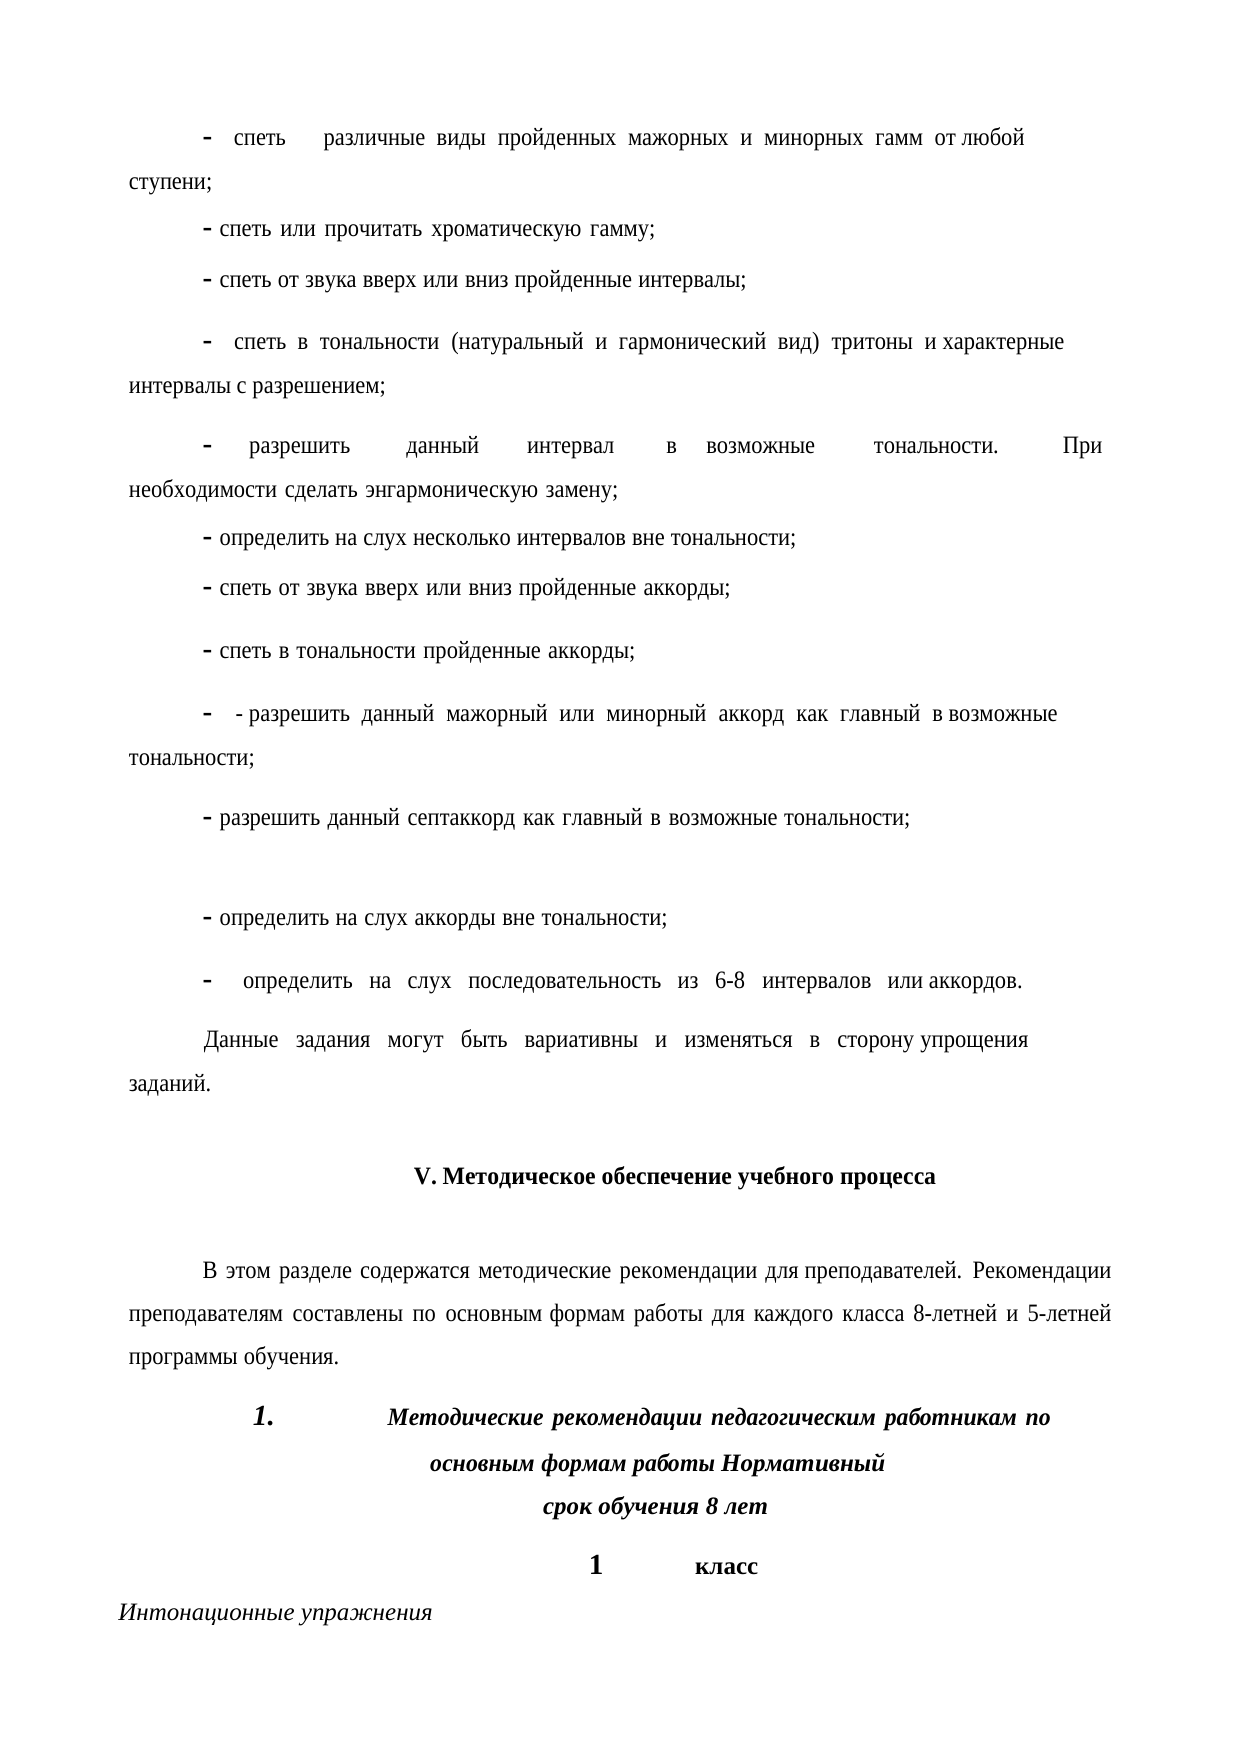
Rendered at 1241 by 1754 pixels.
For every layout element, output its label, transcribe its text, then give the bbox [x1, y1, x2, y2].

list определить на слух аккорды вне тональности; [202, 898, 1122, 932]
list спеть различные виды пройденных мажорных и минорных гамм от любой ступени; [129, 118, 1112, 195]
list - разрешить данный мажорный или минорный аккорд как главный в возможные тональности; [129, 694, 1111, 770]
text Данные задания могут быть вариативны и изменяться в сторону упрощения заданий. [129, 1024, 1111, 1096]
list класс [224, 1547, 1122, 1581]
list определить на слух несколько интервалов вне тональности; [202, 518, 1122, 551]
list разрешить данный септаккорд как главный в возможные тональности; [202, 798, 1122, 831]
text основным формам работы Нормативный срок обучения 8 лет [422, 1448, 891, 1520]
list спеть в тональности (натуральный и гармонический вид) тритоны и характерные интервалы с разрешением; [129, 322, 1111, 399]
text Интонационные упражнения [118, 1597, 1122, 1626]
list спеть или прочитать хроматическую гамму; [202, 209, 1122, 243]
list спеть в тональности пройденные аккорды; [202, 631, 1122, 664]
list разрешить данный интервал в возможные тональности. При необходимости сделать энгармоническую замену; [129, 426, 1111, 503]
list спеть от звука вверх или вниз пройденные аккорды; [202, 568, 1122, 602]
text V. Методическое обеспечение учебного процесса [413, 1161, 1122, 1189]
text В этом разделе содержатся методические рекомендации для преподавателей. Рекомендации преподавателям составлены по основным формам работы для каждого класса 8-летней и 5-летней программы обучения. [129, 1255, 1112, 1370]
list Методические рекомендации педагогическим работникам по [253, 1398, 1122, 1431]
list определить на слух последовательность из 6-8 интервалов или аккордов. [129, 961, 1111, 995]
list спеть от звука вверх или вниз пройденные интервалы; [202, 260, 1122, 293]
